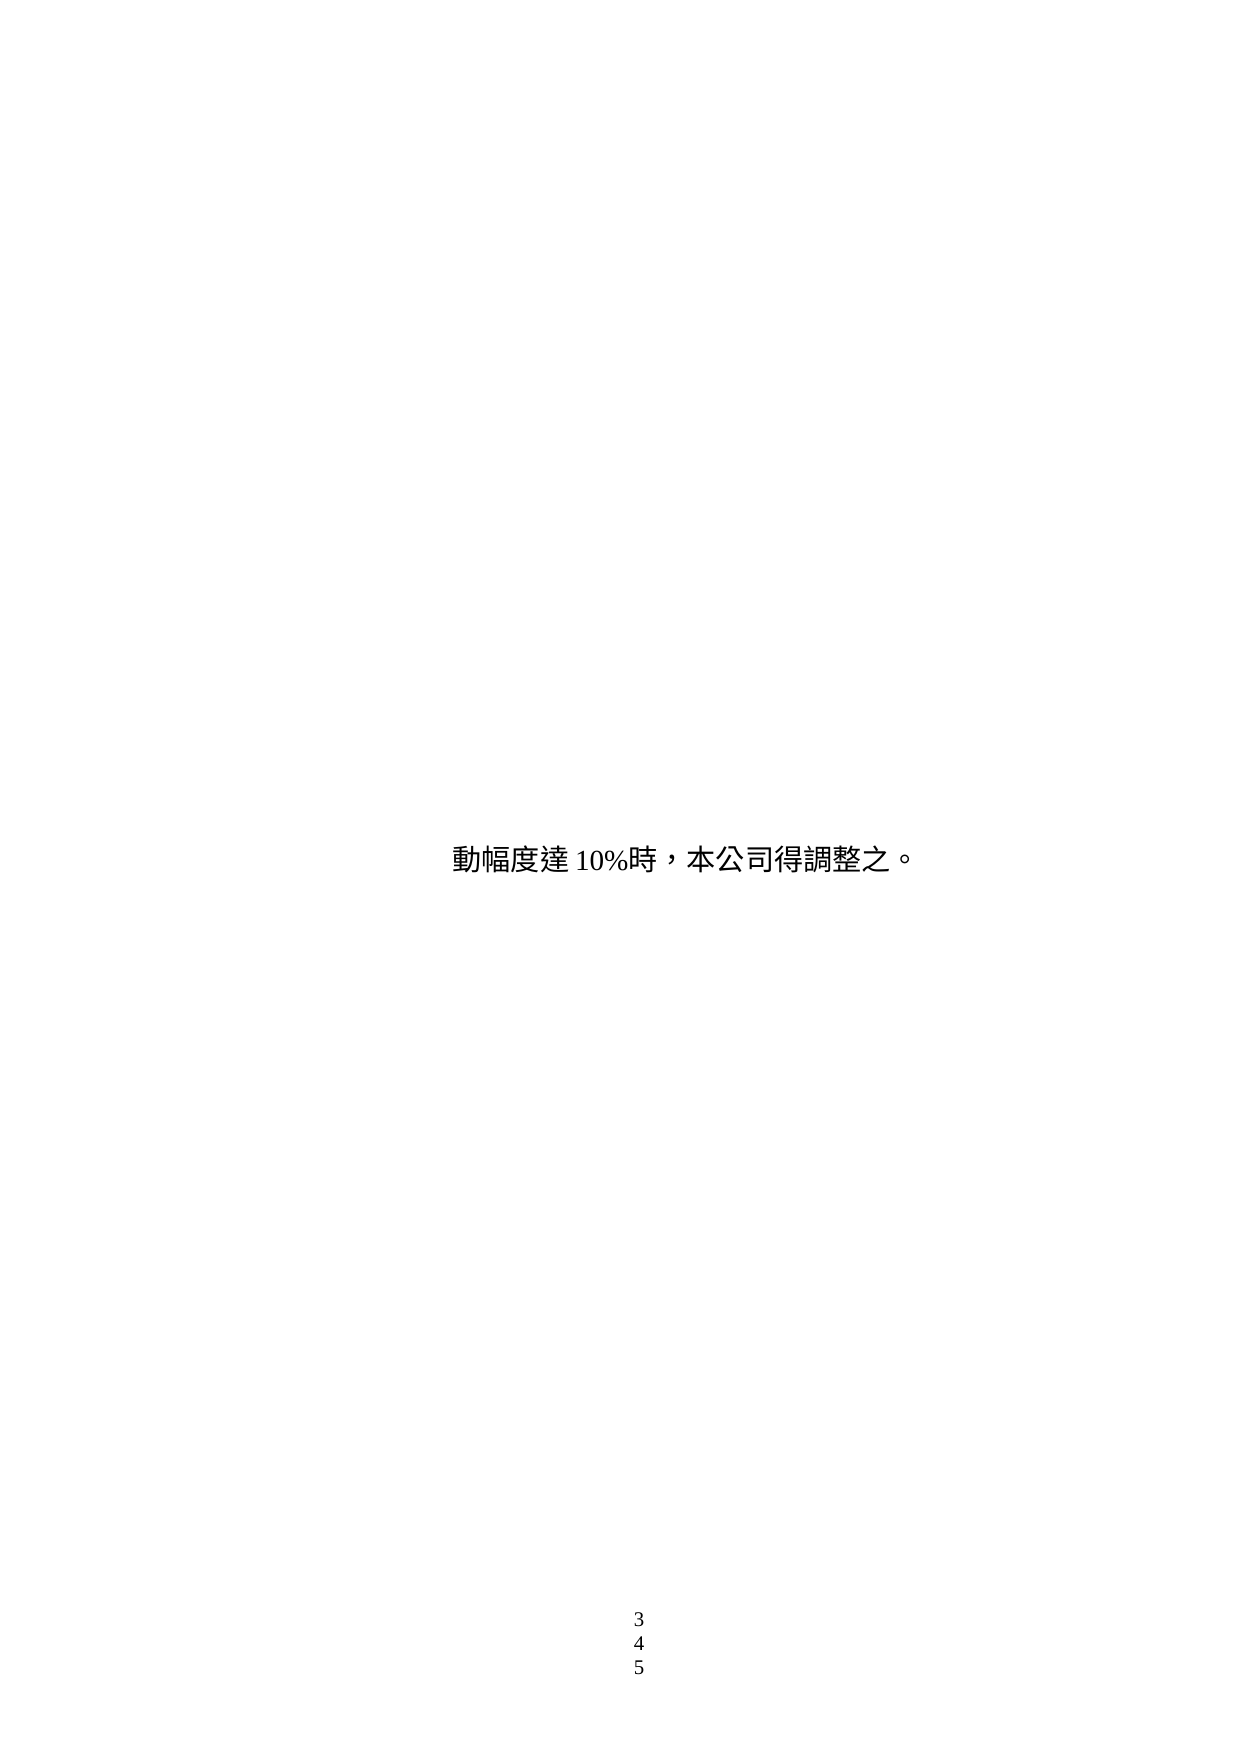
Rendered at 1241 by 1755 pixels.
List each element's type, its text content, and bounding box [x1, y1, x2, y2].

text 動幅度達10%時，本公司得調整之。 [452, 816, 1106, 879]
